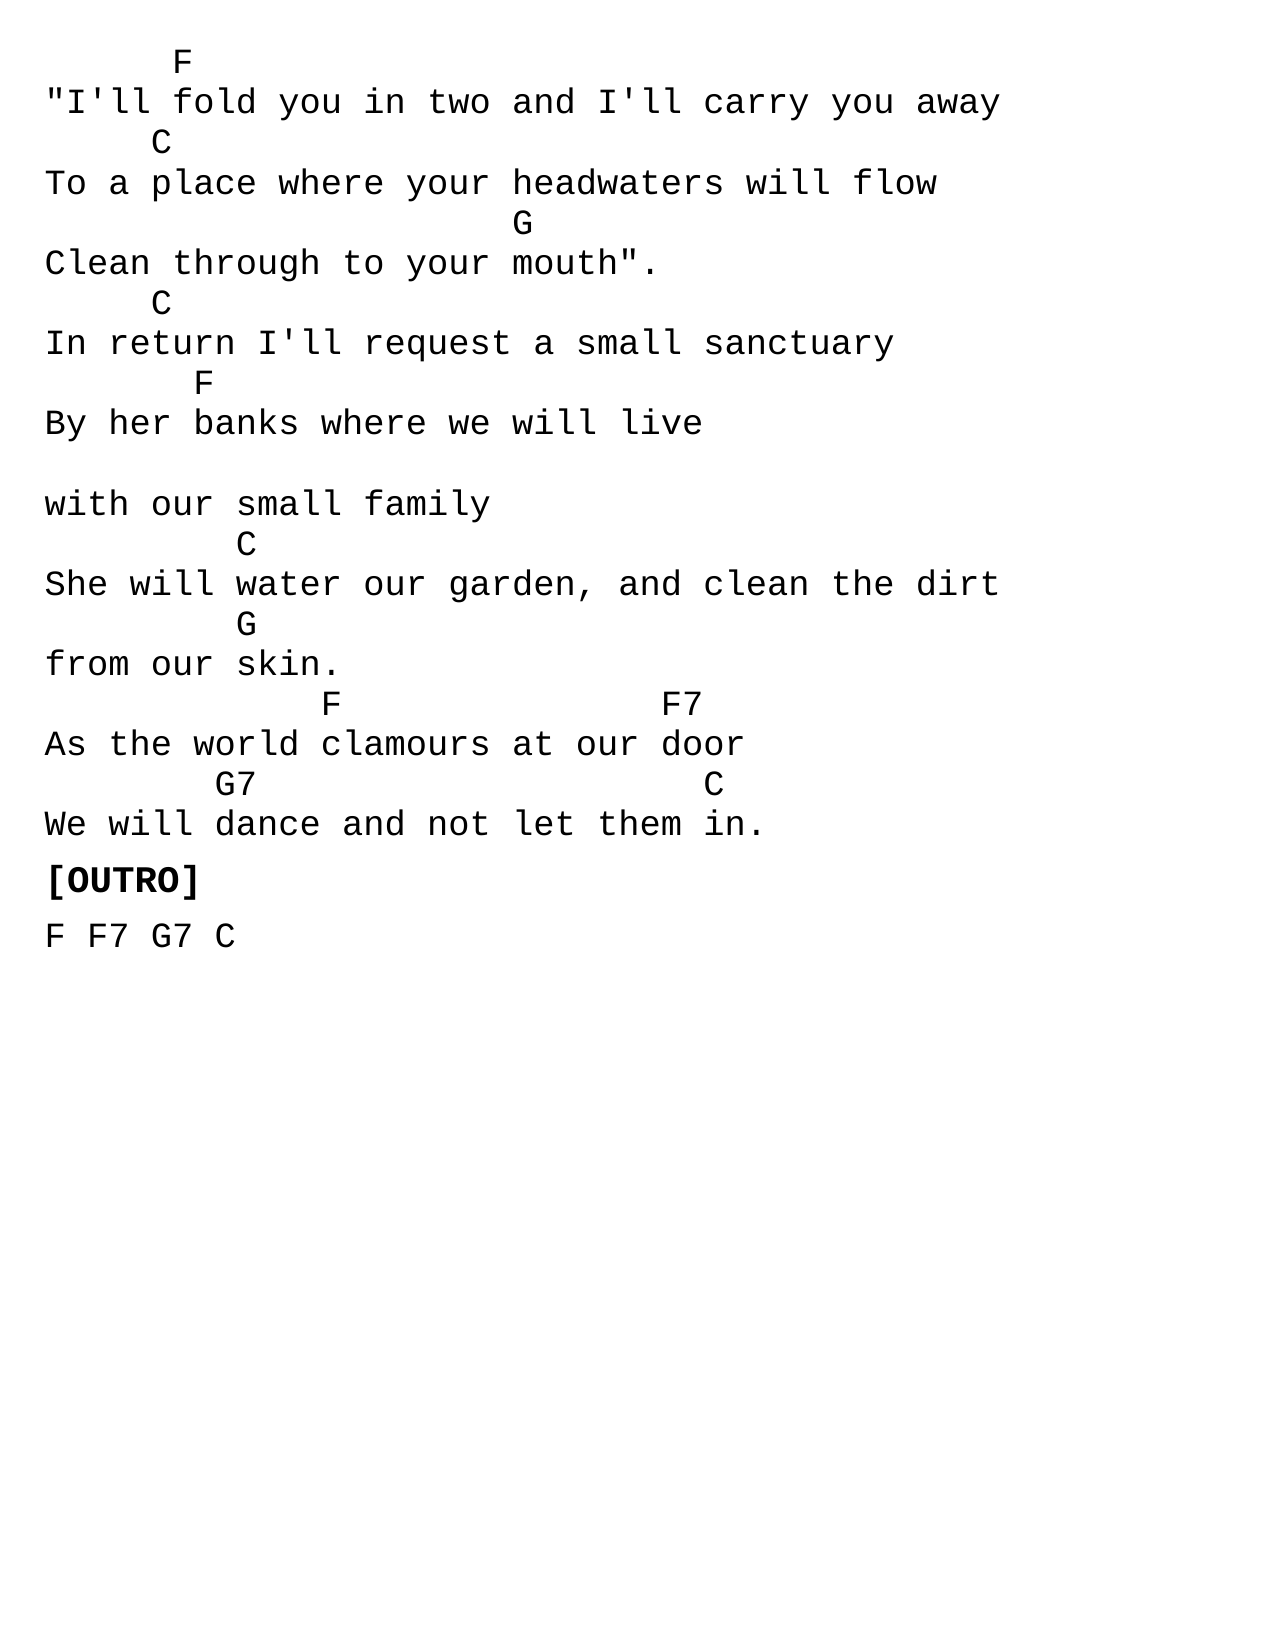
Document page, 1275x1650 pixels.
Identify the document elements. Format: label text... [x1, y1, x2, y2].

text By her banks where we will live [44, 405, 1098, 445]
text We will dance and not let them in. [44, 806, 1098, 846]
text F [44, 44, 1098, 84]
text Clean through to your mouth". [44, 245, 1098, 285]
subtitle [OUTRO] [44, 861, 1098, 904]
text In return I'll request a small sanctuary [44, 325, 1098, 365]
text C [44, 124, 1098, 164]
text F F7 [44, 686, 1098, 726]
text G [44, 205, 1098, 245]
text with our small family [44, 485, 1098, 526]
text "I'll fold you in two and I'll carry you away [44, 84, 1098, 124]
text As the world clamours at our door [44, 726, 1098, 766]
text To a place where your headwaters will flow [44, 164, 1098, 205]
text C [44, 526, 1098, 566]
text C [44, 285, 1098, 325]
text G7 C [44, 766, 1098, 806]
text She will water our garden, and clean the dirt [44, 566, 1098, 606]
text G [44, 606, 1098, 646]
text F F7 G7 C [44, 918, 1098, 958]
text from our skin. [44, 646, 1098, 686]
text F [44, 365, 1098, 405]
